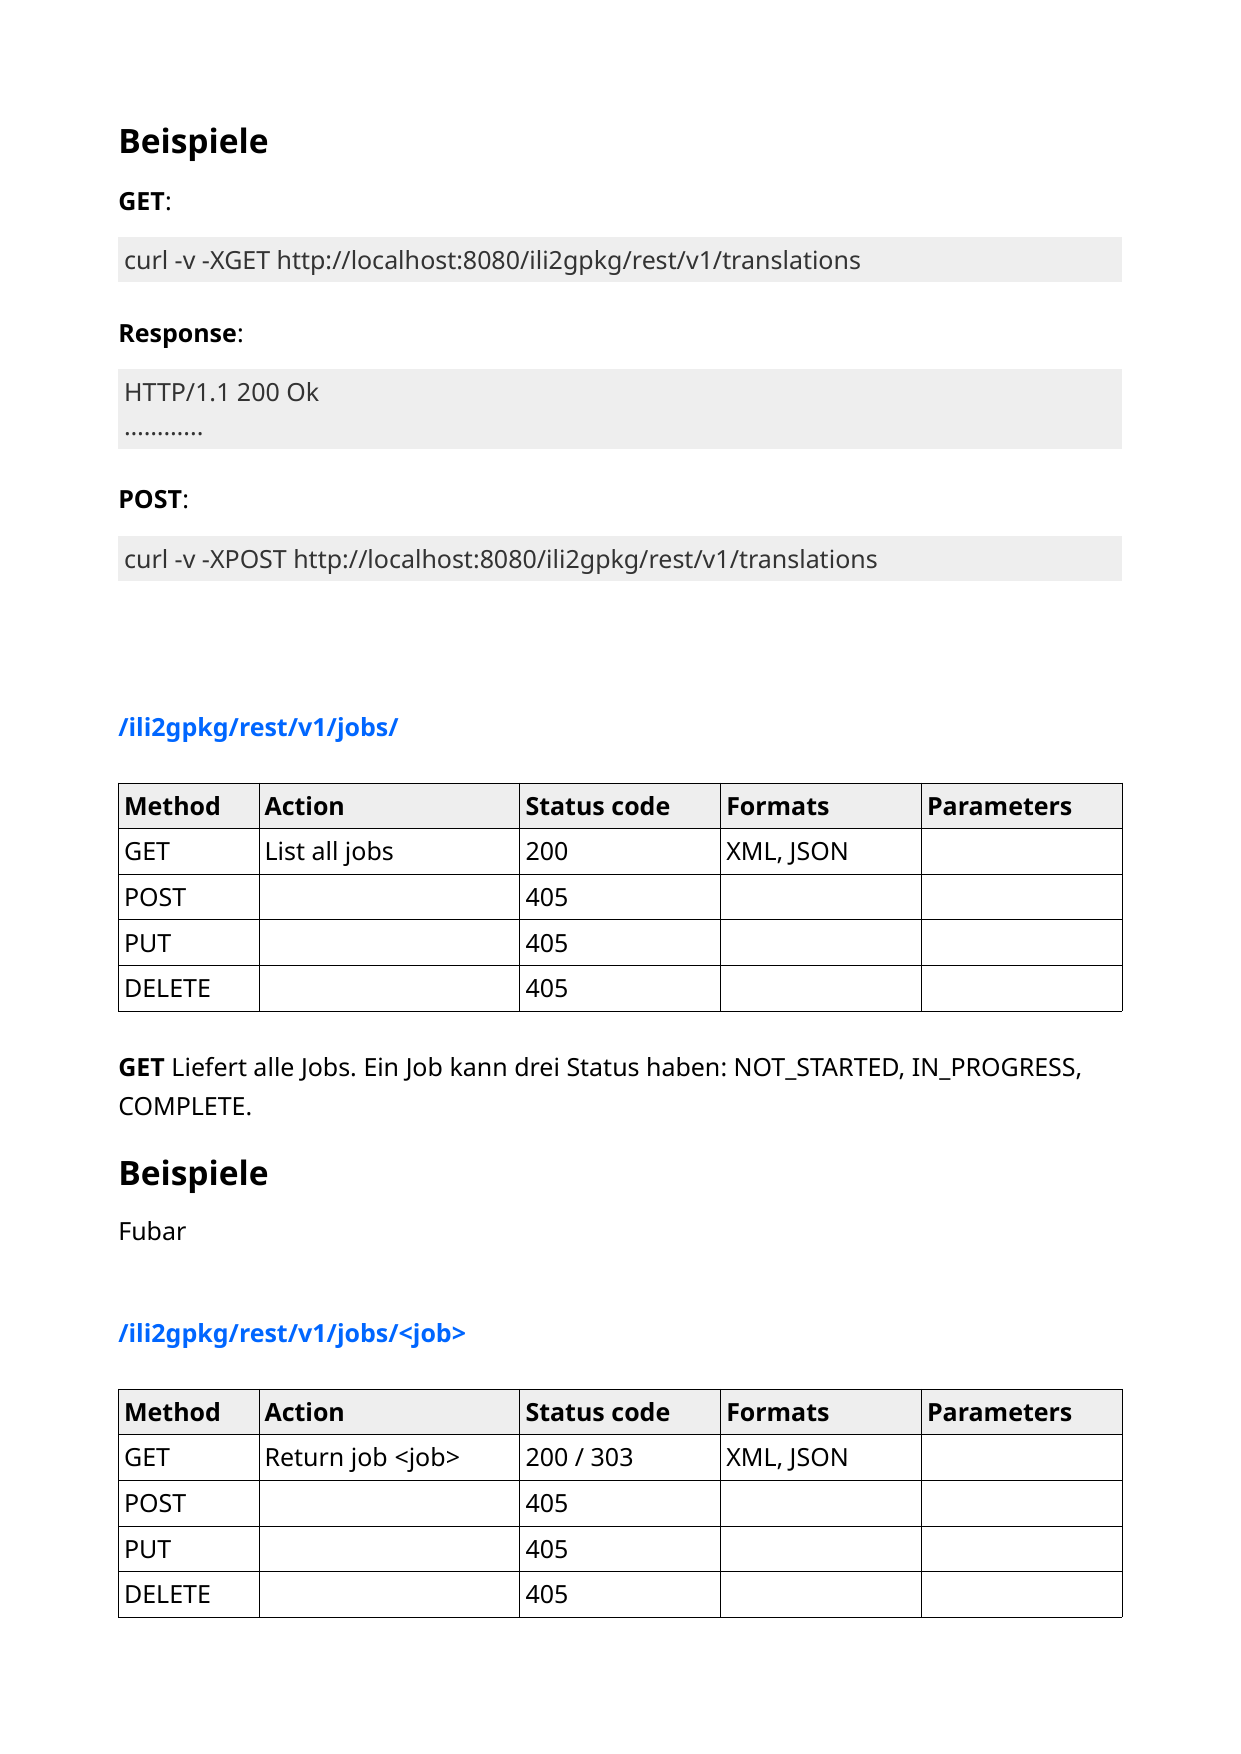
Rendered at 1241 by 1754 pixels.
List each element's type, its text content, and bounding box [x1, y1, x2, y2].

text Response: [118, 315, 1122, 349]
table_cell List all jobs [260, 829, 519, 874]
table_header curl -v -XGET http://localhost:8080/ili2gpkg/rest/v1/translations [118, 237, 1122, 282]
text /ili2gpkg/rest/v1/jobs/<job> [118, 1315, 1122, 1349]
table_header Action [260, 784, 519, 828]
table_cell XML, JSON [721, 829, 921, 874]
table_cell [721, 966, 921, 1011]
table_cell 200 / 303 [520, 1435, 720, 1480]
table_header Status code [520, 784, 720, 828]
table_header Action [260, 1390, 519, 1434]
table_cell GET [119, 1435, 259, 1480]
table_header Formats [721, 784, 921, 828]
table_cell PUT [119, 920, 259, 965]
table_header curl -v -XPOST http://localhost:8080/ili2gpkg/rest/v1/translations [118, 536, 1122, 581]
table_cell GET [119, 829, 259, 874]
table_header Formats [721, 1390, 921, 1434]
subtitle Beispiele [118, 118, 1122, 164]
table_cell [260, 875, 519, 919]
text POST: [118, 482, 1122, 516]
table_cell 405 [520, 920, 720, 965]
table_cell 405 [520, 1527, 720, 1571]
subtitle Beispiele [118, 1149, 1122, 1195]
table_cell POST [119, 1481, 259, 1526]
table_cell 405 [520, 875, 720, 919]
table_cell PUT [119, 1527, 259, 1571]
table_cell [922, 920, 1122, 965]
table_cell DELETE [119, 1572, 259, 1617]
table_cell 405 [520, 1572, 720, 1617]
table_cell [721, 1481, 921, 1526]
text /ili2gpkg/rest/v1/jobs/ [118, 709, 1122, 743]
table_cell XML, JSON [721, 1435, 921, 1480]
table_cell [922, 1481, 1122, 1526]
text GET: [118, 183, 1122, 217]
table_cell [922, 1435, 1122, 1480]
text Fubar [118, 1214, 1122, 1248]
table_cell 405 [520, 1481, 720, 1526]
table_header Parameters [922, 784, 1122, 828]
table_cell [721, 875, 921, 919]
table_header Method [119, 784, 259, 828]
table_cell [260, 966, 519, 1011]
table_cell [721, 1572, 921, 1617]
table_header Parameters [922, 1390, 1122, 1434]
table_cell [922, 829, 1122, 874]
table_header Method [119, 1390, 259, 1434]
table_cell POST [119, 875, 259, 919]
table_cell [260, 1481, 519, 1526]
table_cell [260, 1572, 519, 1617]
text GET Liefert alle Jobs. Ein Job kann drei Status haben: NOT_STARTED, IN_PROGRESS, COMPLETE. [118, 1050, 1122, 1123]
table_cell 200 [520, 829, 720, 874]
table_header HTTP/1.1 200 Ok ………... [118, 369, 1122, 449]
table_cell [922, 1527, 1122, 1571]
table_cell [260, 1527, 519, 1571]
table_cell [721, 1527, 921, 1571]
table_header Status code [520, 1390, 720, 1434]
table_cell [260, 920, 519, 965]
table_cell [922, 1572, 1122, 1617]
table_cell Return job <job> [260, 1435, 519, 1480]
table_cell DELETE [119, 966, 259, 1011]
table_cell [721, 920, 921, 965]
table_cell [922, 966, 1122, 1011]
table_cell [922, 875, 1122, 919]
table_cell 405 [520, 966, 720, 1011]
